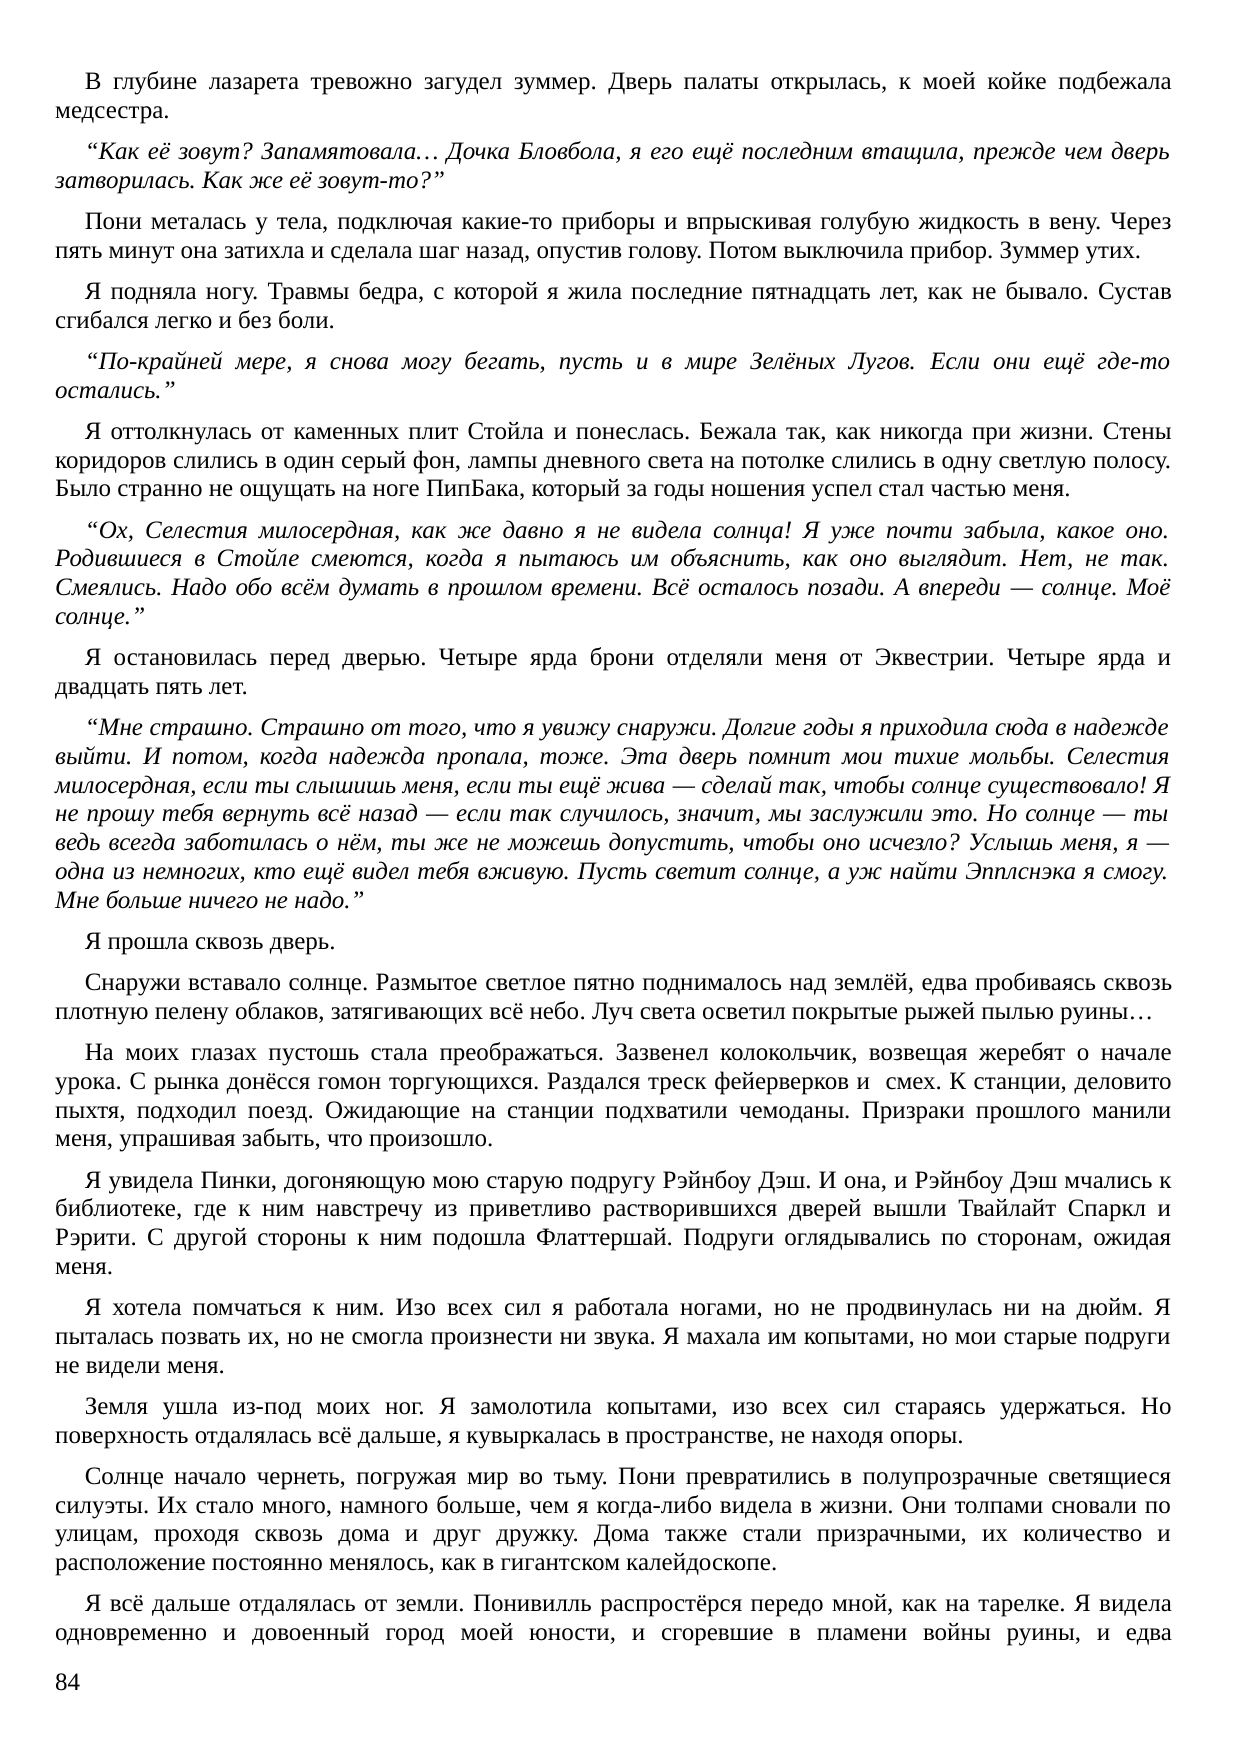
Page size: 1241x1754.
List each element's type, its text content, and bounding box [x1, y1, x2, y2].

text “По-крайней мере, я снова могу бегать, пусть и в мире Зелёных Лугов. Если они ещё где-то остались.” [55, 346, 1173, 403]
text Я всё дальше отдалялась от земли. Понивилль распростёрся передо мной, как на тарелке. Я видела одновременно и довоенный город моей юности, и сгоревшие в пламени войны руины, и едва [55, 1588, 1173, 1646]
text Я прошла сквозь дверь. [55, 926, 1173, 955]
text “Мне страшно. Страшно от того, что я увижу снаружи. Долгие годы я приходила сюда в надежде выйти. И потом, когда надежда пропала, тоже. Эта дверь помнит мои тихие мольбы. Селестия милосердная, если ты слышишь меня, если ты ещё жива — сделай так, чтобы солнце существовало! Я не прошу тебя вернуть всё назад — если так случилось, значит, мы заслужили это. Но солнце — ты ведь всегда заботилась о нём, ты же не можешь допустить, чтобы оно исчезло? Услышь меня, я — одна из немногих, кто ещё видел тебя вживую. Пусть светит солнце, а уж найти Эпплснэка я смогу. Мне больше ничего не надо.” [55, 712, 1173, 913]
text “Как её зовут? Запамятовала… Дочка Бловбола, я его ещё последним втащила, прежде чем дверь затворилась. Как же её зовут-то?” [55, 136, 1173, 193]
text Пони металась у тела, подключая какие-то приборы и впрыскивая голубую жидкость в вену. Через пять минут она затихла и сделала шаг назад, опустив голову. Потом выключила прибор. Зуммер утих. [55, 206, 1173, 263]
text Я хотела помчаться к ним. Изо всех сил я работала ногами, но не продвинулась ни на дюйм. Я пыталась позвать их, но не смогла произнести ни звука. Я махала им копытами, но мои старые подруги не видели меня. [55, 1292, 1173, 1378]
text Солнце начало чернеть, погружая мир во тьму. Пони превратились в полупрозрачные светящиеся силуэты. Их стало много, намного больше, чем я когда-либо видела в жизни. Они толпами сновали по улицам, проходя сквозь дома и друг дружку. Дома также стали призрачными, их количество и расположение постоянно менялось, как в гигантском калейдоскопе. [55, 1461, 1173, 1576]
text Я оттолкнулась от каменных плит Стойла и понеслась. Бежала так, как никогда при жизни. Стены коридоров слились в один серый фон, лампы дневного света на потолке слились в одну светлую полосу. Было странно не ощущать на ноге ПипБака, который за годы ношения успел стал частью меня. [55, 416, 1173, 502]
text На моих глазах пустошь стала преображаться. Зазвенел колокольчик, возвещая жеребят о начале урока. С рынка донёсся гомон торгующихся. Раздался треск фейерверков и смех. К станции, деловито пыхтя, подходил поезд. Ожидающие на станции подхватили чемоданы. Призраки прошлого манили меня, упрашивая забыть, что произошло. [55, 1037, 1173, 1152]
text Я остановилась перед дверью. Четыре ярда брони отделяли меня от Эквестрии. Четыре ярда и двадцать пять лет. [55, 642, 1173, 700]
text Снаружи вставало солнце. Размытое светлое пятно поднималось над землёй, едва пробиваясь сквозь плотную пелену облаков, затягивающих всё небо. Луч света осветил покрытые рыжей пылью руины… [55, 967, 1173, 1025]
text В глубине лазарета тревожно загудел зуммер. Дверь палаты открылась, к моей койке подбежала медсестра. [55, 66, 1173, 123]
text Земля ушла из-под моих ног. Я замолотила копытами, изо всех сил стараясь удержаться. Но поверхность отдалялась всё дальше, я кувыркалась в пространстве, не находя опоры. [55, 1391, 1173, 1448]
text Я подняла ногу. Травмы бедра, с которой я жила последние пятнадцать лет, как не бывало. Сустав сгибался легко и без боли. [55, 276, 1173, 333]
text “Ох, Селестия милосердная, как же давно я не видела солнца! Я уже почти забыла, какое оно. Родившиеся в Стойле смеются, когда я пытаюсь им объяснить, как оно выглядит. Нет, не так. Смеялись. Надо обо всём думать в прошлом времени. Всё осталось позади. А впереди — солнце. Моё солнце.” [55, 515, 1173, 630]
text Я увидела Пинки, догоняющую мою старую подругу Рэйнбоу Дэш. И она, и Рэйнбоу Дэш мчались к библиотеке, где к ним навстречу из приветливо растворившихся дверей вышли Твайлайт Спаркл и Рэрити. С другой стороны к ним подошла Флаттершай. Подруги оглядывались по сторонам, ожидая меня. [55, 1165, 1173, 1280]
